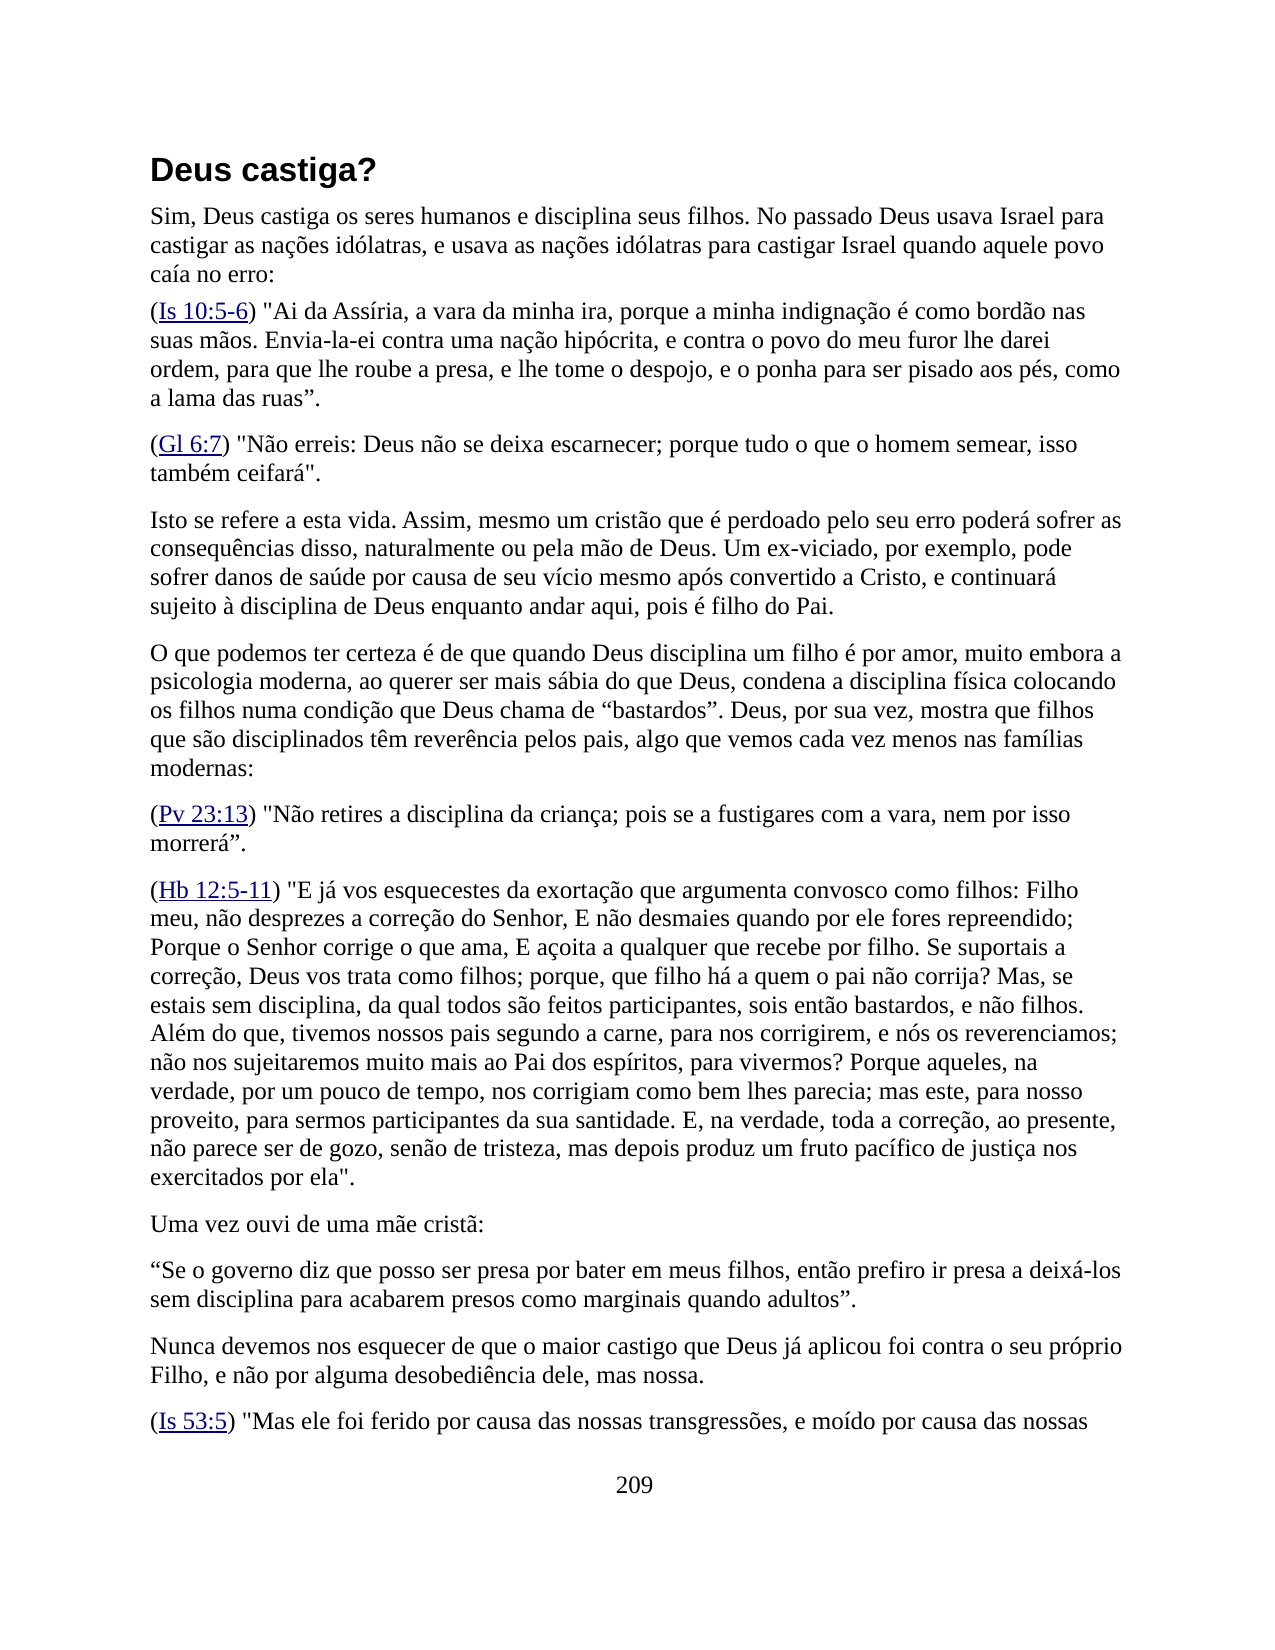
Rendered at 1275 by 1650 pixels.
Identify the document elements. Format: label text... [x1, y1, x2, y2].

subtitle Deus castiga? [150, 150, 1125, 189]
text Nunca devemos nos esquecer de que o maior castigo que Deus já aplicou foi contra o seu próprio Filho, e não por alguma desobediência dele, mas nossa. [150, 1331, 1125, 1388]
text O que podemos ter certeza é de que quando Deus disciplina um filho é por amor, muito embora a psicologia moderna, ao querer ser mais sábia do que Deus, condena a disciplina física colocando os filhos numa condição que Deus chama de “bastardos”. Deus, por sua vez, mostra que filhos que são disciplinados têm reverência pelos pais, algo que vemos cada vez menos nas famílias modernas: [150, 638, 1125, 781]
text (Gl 6:7) "Não erreis: Deus não se deixa escarnecer; porque tudo o que o homem semear, isso também ceifará". [150, 429, 1125, 487]
text (Is 53:5) "Mas ele foi ferido por causa das nossas transgressões, e moído por causa das nossas [150, 1406, 1125, 1435]
text “Se o governo diz que posso ser presa por bater em meus filhos, então prefiro ir presa a deixá-los sem disciplina para acabarem presos como marginais quando adultos”. [150, 1256, 1125, 1313]
text (Pv 23:13) "Não retires a disciplina da criança; pois se a fustigares com a vara, nem por isso morrerá”. [150, 799, 1125, 857]
text (Hb 12:5-11) "E já vos esquecestes da exortação que argumenta convosco como filhos: Filho meu, não desprezes a correção do Senhor, E não desmaies quando por ele fores repreendido; Porque o Senhor corrige o que ama, E açoita a qualquer que recebe por filho. Se suportais a correção, Deus vos trata como filhos; porque, que filho há a quem o pai não corrija? Mas, se estais sem disciplina, da qual todos são feitos participantes, sois então bastardos, e não filhos. Além do que, tivemos nossos pais segundo a carne, para nos corrigirem, e nós os reverenciamos; não nos sujeitaremos muito mais ao Pai dos espíritos, para vivermos? Porque aqueles, na verdade, por um pouco de tempo, nos corrigiam como bem lhes parecia; mas este, para nosso proveito, para sermos participantes da sua santidade. E, na verdade, toda a correção, ao presente, não parece ser de gozo, senão de tristeza, mas depois produz um fruto pacífico de justiça nos exercitados por ela". [150, 875, 1125, 1191]
text Sim, Deus castiga os seres humanos e disciplina seus filhos. No passado Deus usava Israel para castigar as nações idólatras, e usava as nações idólatras para castigar Israel quando aquele povo caía no erro: [150, 201, 1125, 287]
text Isto se refere a esta vida. Assim, mesmo um cristão que é perdoado pelo seu erro poderá sofrer as consequências disso, naturalmente ou pela mão de Deus. Um ex-viciado, por exemplo, pode sofrer danos de saúde por causa de seu vício mesmo após convertido a Cristo, e continuará sujeito à disciplina de Deus enquanto andar aqui, pois é filho do Pai. [150, 505, 1125, 620]
text (Is 10:5-6) "Ai da Assíria, a vara da minha ira, porque a minha indignação é como bordão nas suas mãos. Envia-la-ei contra uma nação hipócrita, e contra o povo do meu furor lhe darei ordem, para que lhe roube a presa, e lhe tome o despojo, e o ponha para ser pisado aos pés, como a lama das ruas”. [150, 296, 1125, 411]
text Uma vez ouvi de uma mãe cristã: [150, 1209, 1125, 1238]
